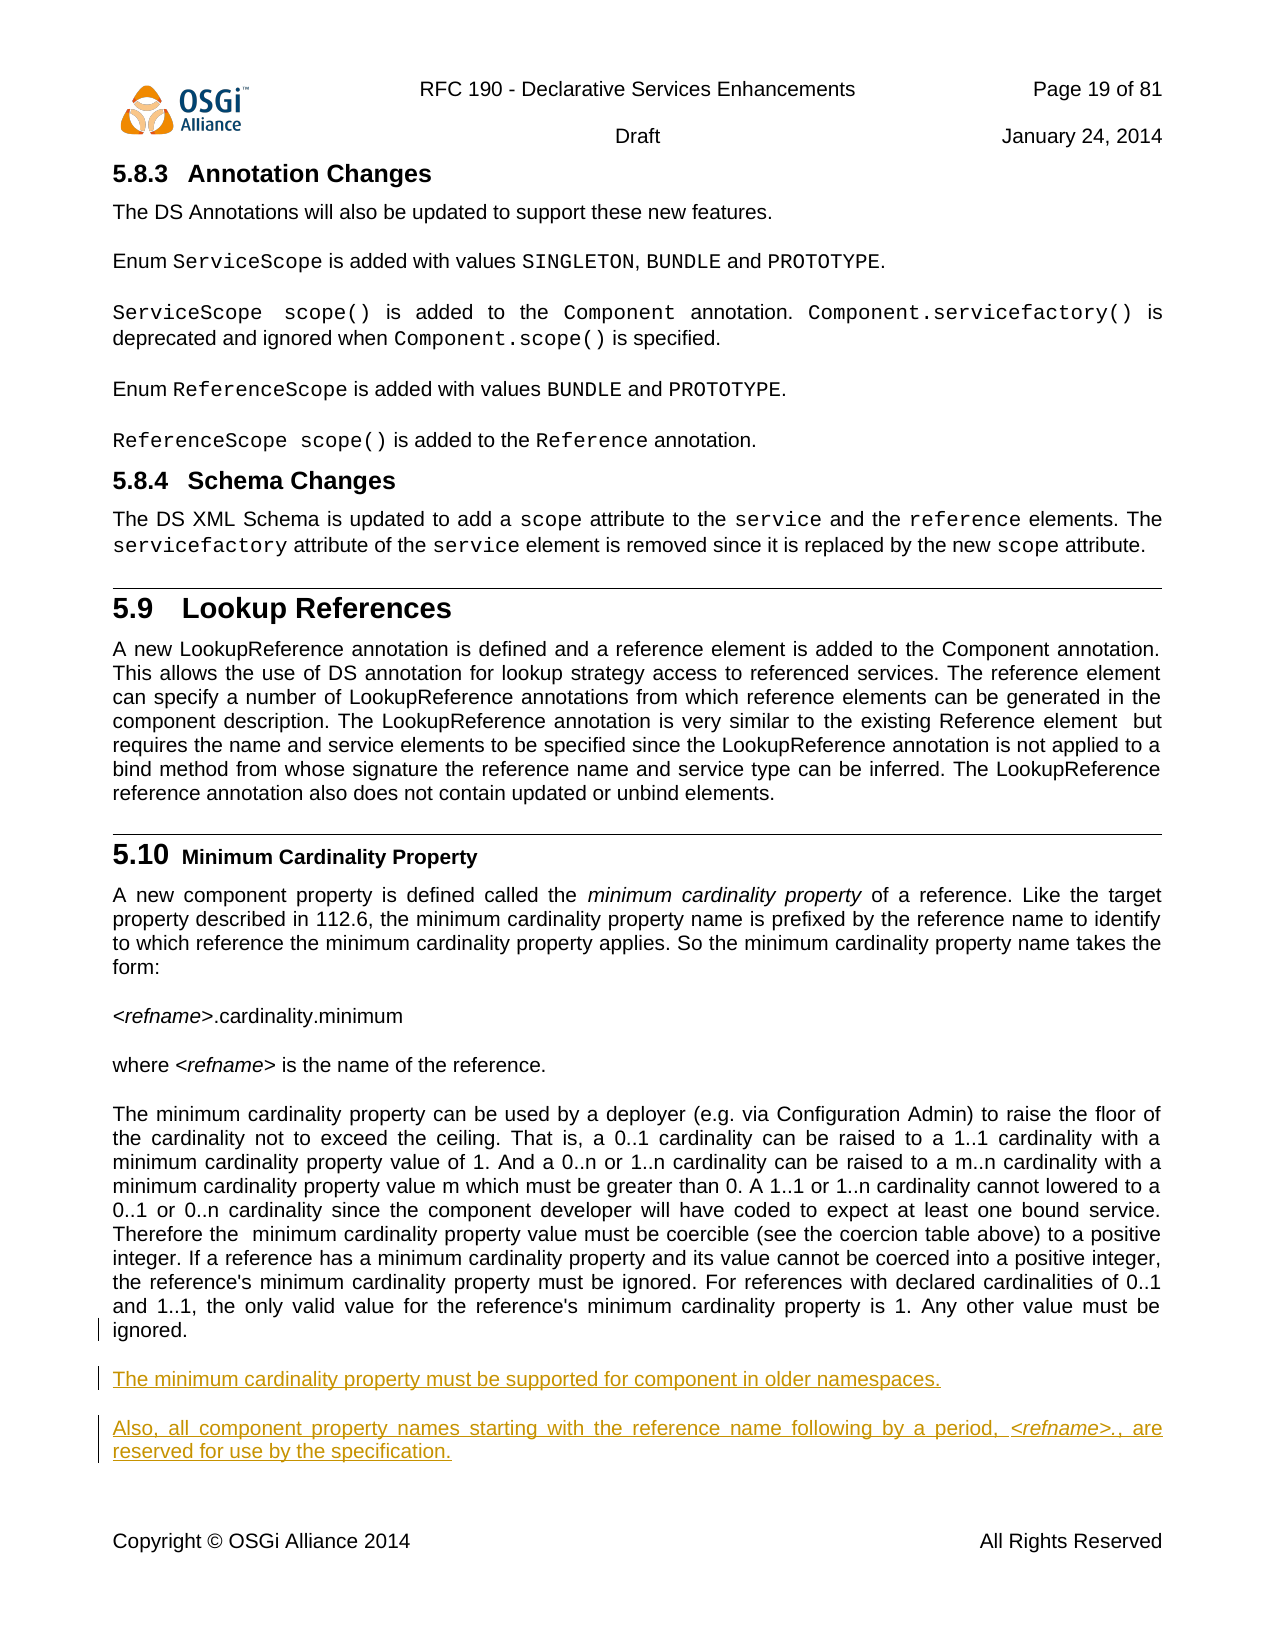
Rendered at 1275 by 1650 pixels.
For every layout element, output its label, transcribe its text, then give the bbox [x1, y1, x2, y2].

picture [113, 78, 257, 142]
text Enum ServiceScope is added with values SINGLETON, BUNDLE and PROTOTYPE. [112, 249, 1162, 275]
text ReferenceScope scope() is added to the Reference annotation. [112, 427, 1162, 453]
subtitle Schema Changes [112, 466, 1162, 494]
text <refname>.cardinality.minimum [112, 1004, 1162, 1028]
subtitle Lookup References [112, 589, 1162, 624]
text The DS XML Schema is updated to add a scope attribute to the service and the reference elements. The servicefactory attribute of the service element is removed since it is replaced by the new scope attribute. [112, 507, 1162, 559]
text where <refname> is the name of the reference. [112, 1053, 1162, 1077]
text The DS Annotations will also be updated to support these new features. [112, 200, 1162, 224]
text Enum ReferenceScope is added with values BUNDLE and PROTOTYPE. [112, 377, 1162, 402]
text A new component property is defined called the minimum cardinality property of a reference. Like the target property described in 112.6, the minimum cardinality property name is prefixed by the reference name to identify to which reference the minimum cardinality property applies. So the minimum cardinality property name takes the form: [112, 883, 1162, 979]
text Also, all component property names starting with the reference name following by a period, <refname>., are reserved for use by the specification. [112, 1415, 1162, 1463]
subtitle Minimum Cardinality Property [112, 835, 1162, 871]
text ServiceScope scope() is added to the Component annotation. Component.servicefactory() is deprecated and ignored when Component.scope() is specified. [112, 300, 1162, 352]
text The minimum cardinality property must be supported for component in older namespaces. [112, 1366, 1162, 1390]
text The minimum cardinality property can be used by a deployer (e.g. via Configuration Admin) to raise the floor of the cardinality not to exceed the ceiling. That is, a 0..1 cardinality can be raised to a 1..1 cardinality with a minimum cardinality property value of 1. And a 0..n or 1..n cardinality can be raised to a m..n cardinality with a minimum cardinality property value m which must be greater than 0. A 1..1 or 1..n cardinality cannot lowered to a 0..1 or 0..n cardinality since the component developer will have coded to expect at least one bound service. Therefore the minimum cardinality property value must be coercible (see the coercion table above) to a positive integer. If a reference has a minimum cardinality property and its value cannot be coerced into a positive integer, the reference's minimum cardinality property must be ignored. For references with declared cardinalities of 0..1 and 1..1, the only valid value for the reference's minimum cardinality property is 1. Any other value must be ignored. [112, 1102, 1162, 1341]
text A new LookupReference annotation is defined and a reference element is added to the Component annotation. This allows the use of DS annotation for lookup strategy access to referenced services. The reference element can specify a number of LookupReference annotations from which reference elements can be generated in the component description. The LookupReference annotation is very similar to the existing Reference element but requires the name and service elements to be specified since the LookupReference annotation is not applied to a bind method from whose signature the reference name and service type can be inferred. The LookupReference reference annotation also does not contain updated or unbind elements. [112, 637, 1162, 805]
subtitle Annotation Changes [112, 159, 1162, 188]
